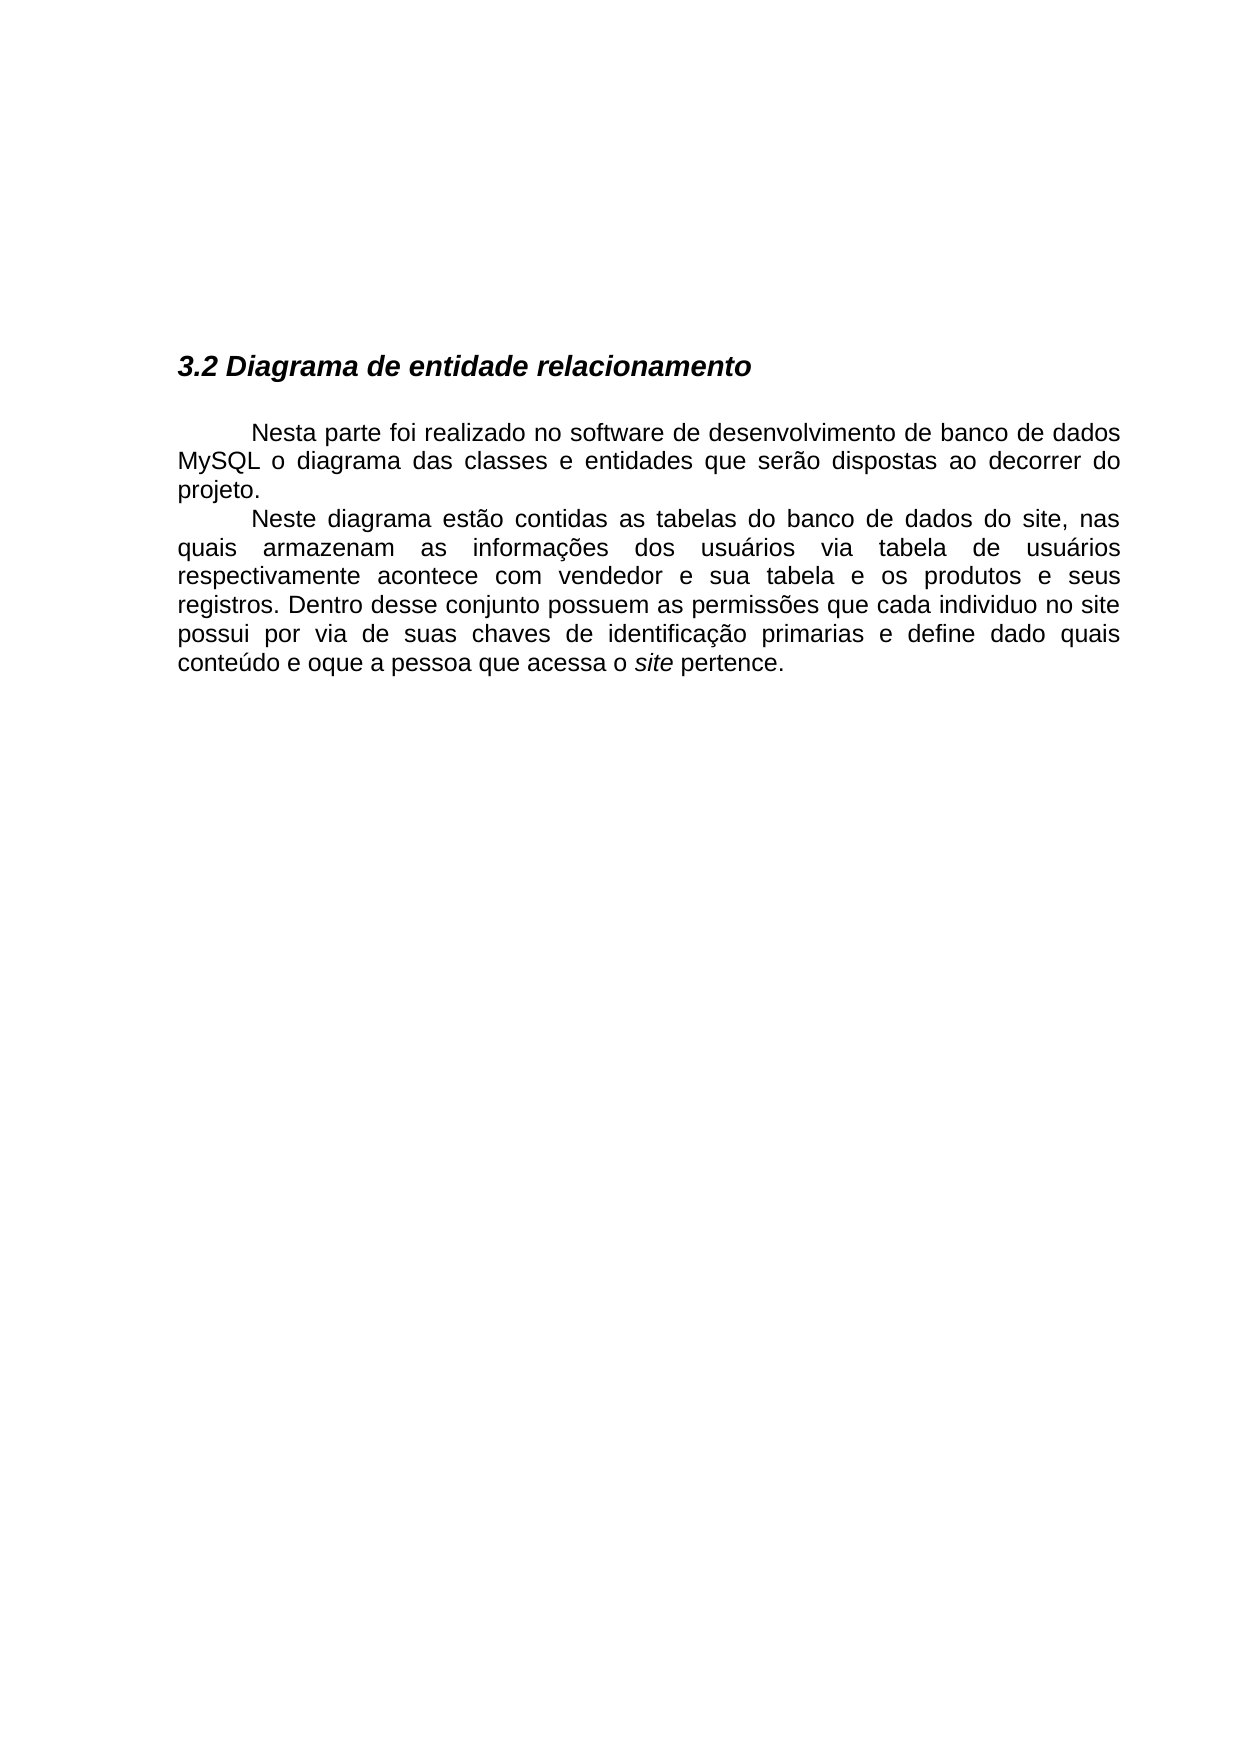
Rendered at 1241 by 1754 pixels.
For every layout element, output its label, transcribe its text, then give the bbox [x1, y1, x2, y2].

text Nesta parte foi realizado no software de desenvolvimento de banco de dados MySQL o diagrama das classes e entidades que serão dispostas ao decorrer do projeto. [177, 418, 1122, 504]
text Neste diagrama estão contidas as tabelas do banco de dados do site, nas quais armazenam as informações dos usuários via tabela de usuários respectivamente acontece com vendedor e sua tabela e os produtos e seus registros. Dentro desse conjunto possuem as permissões que cada individuo no site possui por via de suas chaves de identificação primarias e define dado quais conteúdo e oque a pessoa que acessa o site pertence. [177, 504, 1122, 676]
subtitle 3.2 Diagrama de entidade relacionamento [177, 349, 1122, 383]
